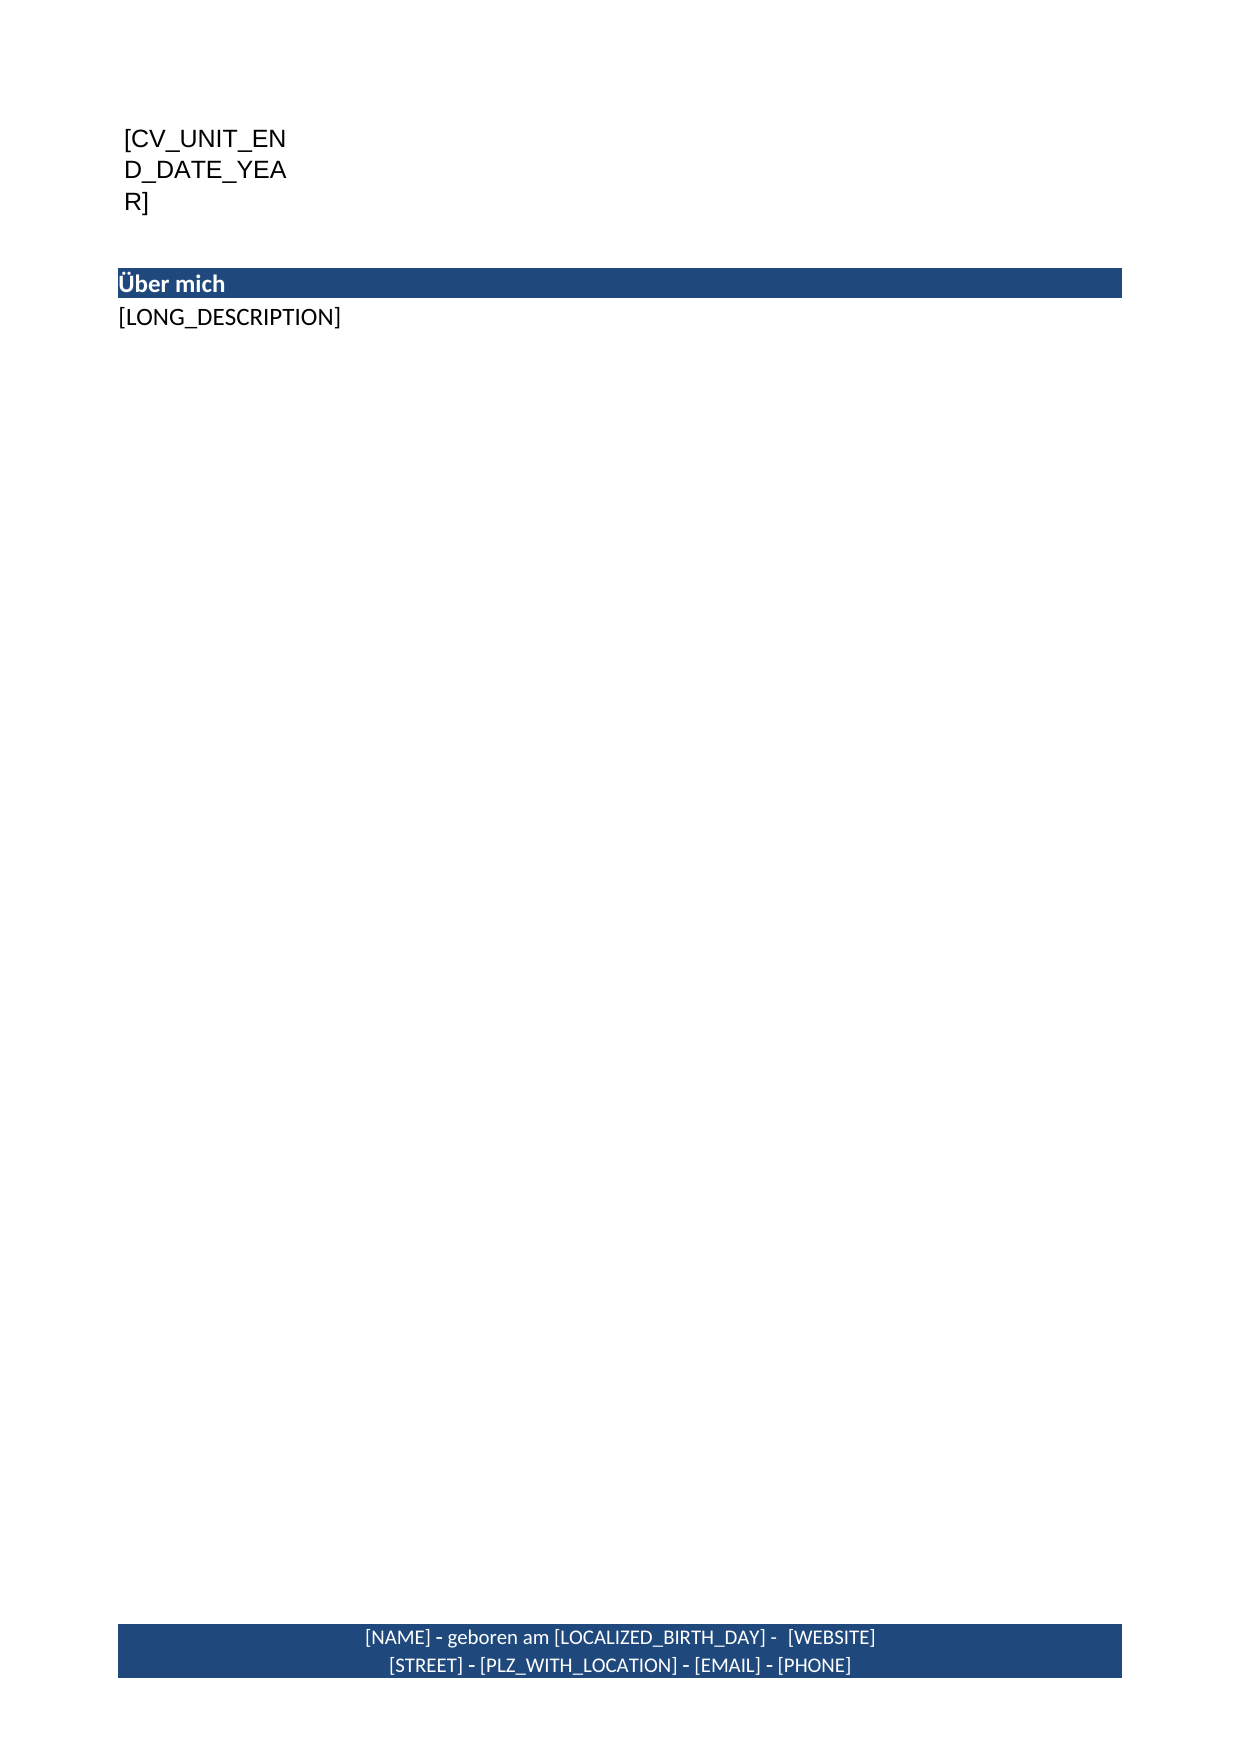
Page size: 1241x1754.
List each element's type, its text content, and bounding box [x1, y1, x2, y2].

table_header [295, 118, 1123, 224]
table_header [CV_UNIT_END_DATE_YEAR] [118, 118, 295, 224]
text Über mich [118, 268, 1122, 298]
text [LONG_DESCRIPTION] [118, 301, 1122, 332]
